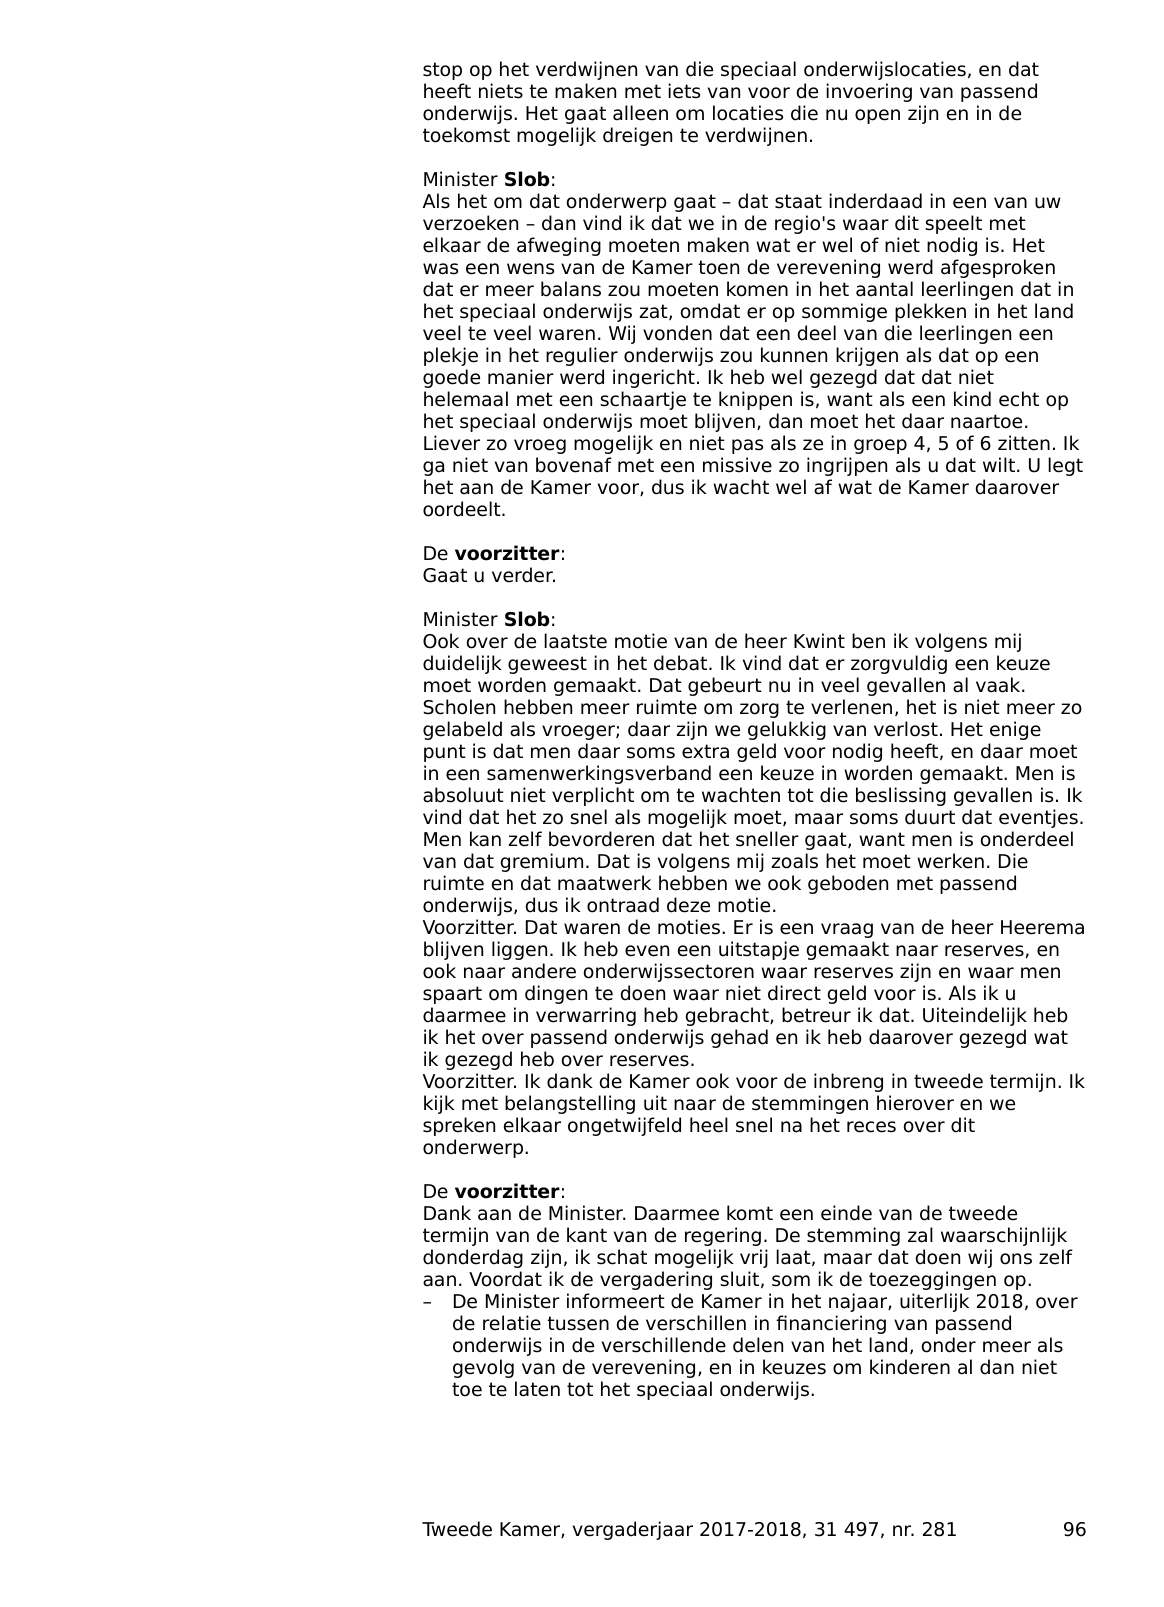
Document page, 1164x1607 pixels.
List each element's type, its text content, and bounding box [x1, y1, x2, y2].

text – De Minister informeert de Kamer in het najaar, uiterlijk 2018, over de relatie tussen de verschillen in financiering van passend onderwijs in de verschillende delen van het land, onder meer als gevolg van de verevening, en in keuzes om kinderen al dan niet toe te laten tot het speciaal onderwijs. [422, 1291, 1087, 1401]
text Dank aan de Minister. Daarmee komt een einde van de tweede termijn van de kant van de regering. De stemming zal waarschijnlijk donderdag zijn, ik schat mogelijk vrij laat, maar dat doen wij ons zelf aan. Voordat ik de vergadering sluit, som ik de toezeggingen op. [422, 1203, 1087, 1291]
text De voorzitter: [422, 1181, 1087, 1203]
text Voorzitter. Dat waren de moties. Er is een vraag van de heer Heerema blijven liggen. Ik heb even een uitstapje gemaakt naar reserves, en ook naar andere onderwijssectoren waar reserves zijn en waar men spaart om dingen te doen waar niet direct geld voor is. Als ik u daarmee in verwarring heb gebracht, betreur ik dat. Uiteindelijk heb ik het over passend onderwijs gehad en ik heb daarover gezegd wat ik gezegd heb over reserves. [422, 917, 1087, 1071]
text Voorzitter. Ik dank de Kamer ook voor de inbreng in tweede termijn. Ik kijk met belangstelling uit naar de stemmingen hierover en we spreken elkaar ongetwijfeld heel snel na het reces over dit onderwerp. [422, 1071, 1087, 1159]
text Minister Slob: [422, 609, 1087, 631]
text stop op het verdwijnen van die speciaal onderwijslocaties, en dat heeft niets te maken met iets van voor de invoering van passend onderwijs. Het gaat alleen om locaties die nu open zijn en in de toekomst mogelijk dreigen te verdwijnen. [422, 59, 1087, 147]
text De voorzitter: [422, 543, 1087, 565]
text Gaat u verder. [422, 565, 1087, 587]
text Als het om dat onderwerp gaat – dat staat inderdaad in een van uw verzoeken – dan vind ik dat we in de regio's waar dit speelt met elkaar de afweging moeten maken wat er wel of niet nodig is. Het was een wens van de Kamer toen de verevening werd afgesproken dat er meer balans zou moeten komen in het aantal leerlingen dat in het speciaal onderwijs zat, omdat er op sommige plekken in het land veel te veel waren. Wij vonden dat een deel van die leerlingen een plekje in het regulier onderwijs zou kunnen krijgen als dat op een goede manier werd ingericht. Ik heb wel gezegd dat dat niet helemaal met een schaartje te knippen is, want als een kind echt op het speciaal onderwijs moet blijven, dan moet het daar naartoe. Liever zo vroeg mogelijk en niet pas als ze in groep 4, 5 of 6 zitten. Ik ga niet van bovenaf met een missive zo ingrijpen als u dat wilt. U legt het aan de Kamer voor, dus ik wacht wel af wat de Kamer daarover oordeelt. [422, 191, 1087, 521]
text Ook over de laatste motie van de heer Kwint ben ik volgens mij duidelijk geweest in het debat. Ik vind dat er zorgvuldig een keuze moet worden gemaakt. Dat gebeurt nu in veel gevallen al vaak. Scholen hebben meer ruimte om zorg te verlenen, het is niet meer zo gelabeld als vroeger; daar zijn we gelukkig van verlost. Het enige punt is dat men daar soms extra geld voor nodig heeft, en daar moet in een samenwerkingsverband een keuze in worden gemaakt. Men is absoluut niet verplicht om te wachten tot die beslissing gevallen is. Ik vind dat het zo snel als mogelijk moet, maar soms duurt dat eventjes. Men kan zelf bevorderen dat het sneller gaat, want men is onderdeel van dat gremium. Dat is volgens mij zoals het moet werken. Die ruimte en dat maatwerk hebben we ook geboden met passend onderwijs, dus ik ontraad deze motie. [422, 631, 1087, 917]
text Minister Slob: [422, 169, 1087, 191]
